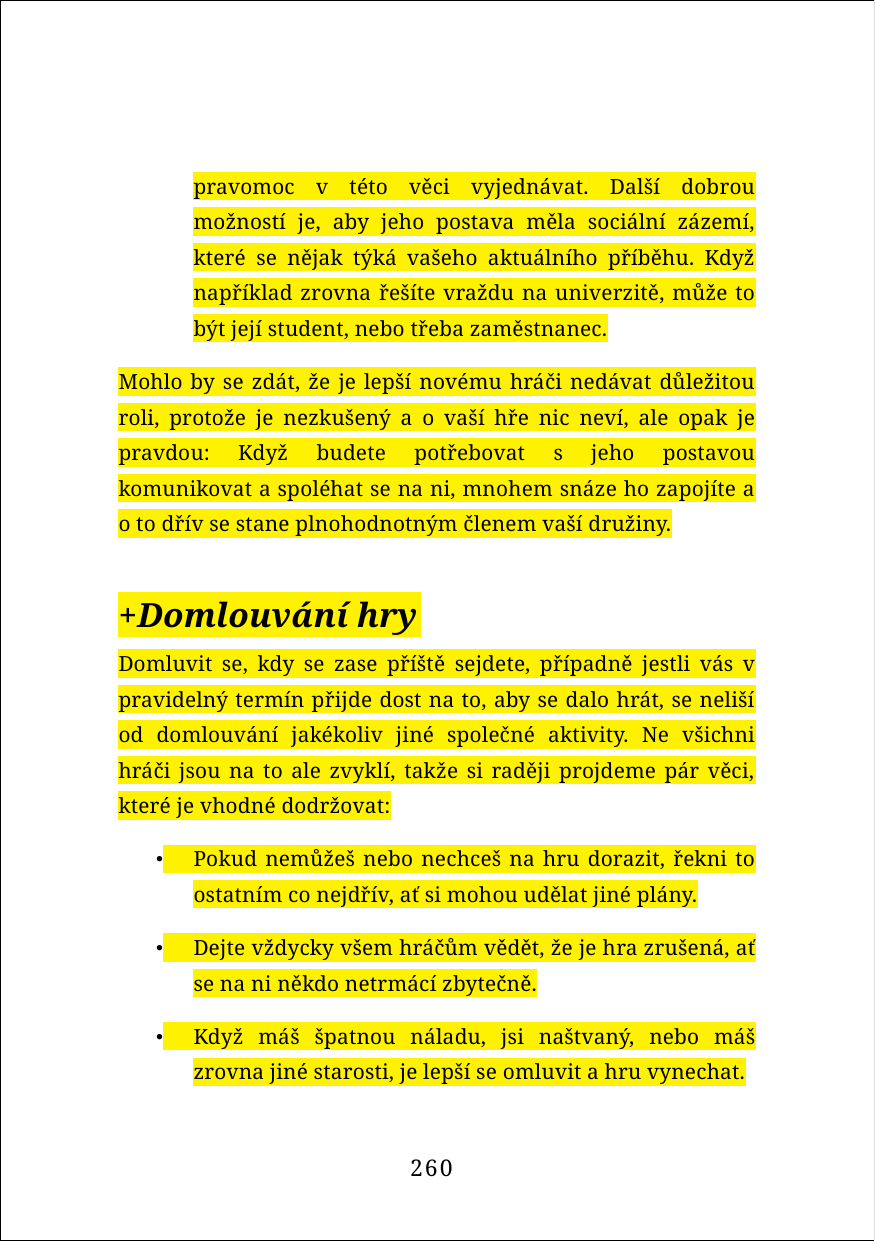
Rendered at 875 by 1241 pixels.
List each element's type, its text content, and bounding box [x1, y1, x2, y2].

list Dejte vždycky všem hráčům vědět, že je hra zrušená, ať se na ni někdo netrmácí zbytečně. [156, 933, 756, 997]
list Když máš špatnou náladu, jsi naštvaný, nebo máš zrovna jiné starosti, je lepší se omluvit a hru vynechat. [156, 1022, 756, 1086]
text Mohlo by se zdát, že je lepší novému hráči nedávat důležitou roli, protože je nezkušený a o vaší hře nic neví, ale opak je pravdou: Když budete potřebovat s jeho postavou komunikovat a spoléhat se na ni, mnohem snáze ho zapojíte a o to dřív se stane plnohodnotným členem vaší družiny. [118, 367, 756, 538]
list Pokud nemůžeš nebo nechceš na hru dorazit, řekni to ostatním co nejdřív, ať si mohou udělat jiné plány. [156, 844, 756, 908]
list pravomoc v této věci vyjednávat. Další dobrou možností je, aby jeho postava měla sociální zázemí, které se nějak týká vašeho aktuálního příběhu. Když například zrovna řešíte vraždu na univerzitě, může to být její student, nebo třeba zaměstnanec. [156, 172, 756, 342]
text Domluvit se, kdy se zase příště sejdete, případně jestli vás v pravidelný termín přijde dost na to, aby se dalo hrát, se neliší od domlouvání jakékoliv jiné společné aktivity. Ne všichni hráči jsou na to ale zvyklí, takže si raději projdeme pár věci, které je vhodné dodržovat: [118, 649, 756, 820]
subtitle +Domlouvání hry [118, 592, 756, 637]
